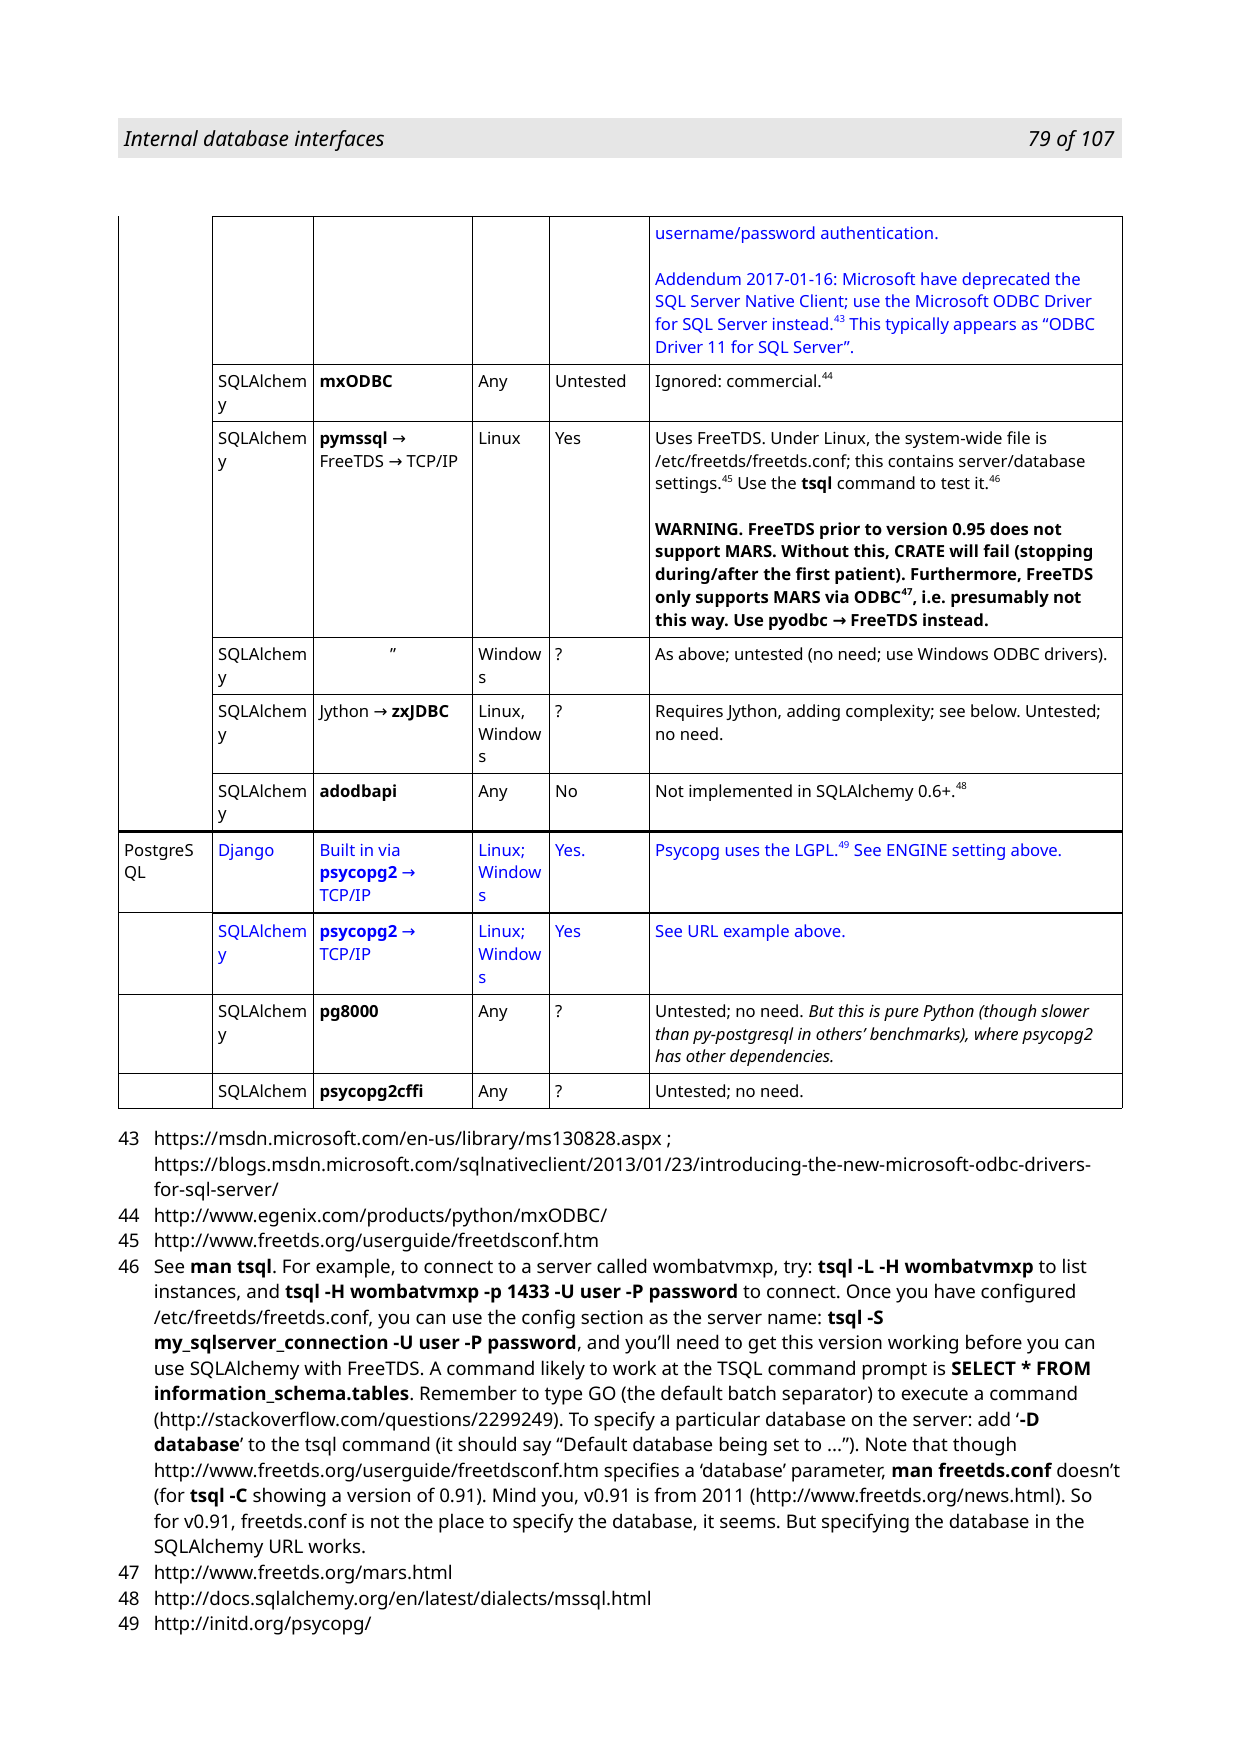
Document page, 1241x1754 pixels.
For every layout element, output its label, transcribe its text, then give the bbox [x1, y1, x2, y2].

table_cell Jython → zxJDBC [314, 695, 472, 773]
table_cell psycopg2 → TCP/IP [314, 914, 472, 994]
table_cell Untested; no need. [650, 1074, 1122, 1108]
table_cell SQLAlchemy [213, 774, 313, 830]
table_cell SQLAlchemy [213, 695, 313, 773]
table_cell pg8000 [314, 995, 472, 1073]
table_cell [119, 694, 212, 773]
table_cell [314, 217, 472, 364]
table_cell [119, 216, 212, 364]
table_cell Linux [473, 422, 549, 637]
table_cell [119, 421, 212, 637]
table_cell [213, 217, 313, 364]
table_cell SQLAlchemy [213, 995, 313, 1073]
table_cell [119, 637, 212, 694]
table_cell Any [473, 774, 549, 830]
table_cell Built in via psycopg2 → TCP/IP [314, 833, 472, 912]
table_cell Any [473, 365, 549, 421]
table_cell SQLAlchem [213, 1074, 313, 1108]
table_cell Not implemented in SQLAlchemy 0.6+. [650, 774, 1122, 830]
table_cell PostgreSQL [119, 833, 212, 912]
table_cell pymssql → FreeTDS → TCP/IP [314, 422, 472, 637]
table_cell psycopg2cffi [314, 1074, 472, 1108]
table_cell [119, 995, 212, 1073]
table_cell SQLAlchemy [213, 365, 313, 421]
table_cell [550, 217, 649, 364]
table_cell Yes. [550, 833, 649, 912]
table_cell No [550, 774, 649, 830]
table_cell Any [473, 995, 549, 1073]
table_cell As above; untested (no need; use Windows ODBC drivers). [650, 638, 1122, 694]
table_cell Ignored: commercial. [650, 365, 1122, 421]
table_cell Django [213, 833, 313, 912]
table_cell mxODBC [314, 365, 472, 421]
table_cell [119, 773, 212, 830]
table_cell Yes [550, 422, 649, 637]
table_cell See URL example above. [650, 914, 1122, 994]
table_cell Psycopg uses the LGPL. See ENGINE setting above. [650, 833, 1122, 912]
table_cell Untested [550, 365, 649, 421]
table_cell [119, 913, 212, 994]
table_cell SQLAlchemy [213, 914, 313, 994]
table_cell ? [550, 995, 649, 1073]
table_cell Requires Jython, adding complexity; see below. Untested; no need. [650, 695, 1122, 773]
table_cell ? [550, 695, 649, 773]
table_cell Yes [550, 914, 649, 994]
table_cell Windows [473, 638, 549, 694]
table_cell Linux; Windows [473, 833, 549, 912]
table_cell SQLAlchemy [213, 638, 313, 694]
table_cell ? [550, 638, 649, 694]
table_cell SQLAlchemy [213, 422, 313, 637]
table_cell Any [473, 1074, 549, 1108]
table_cell Untested; no need. But this is pure Python (though slower than py-postgresql in others’ benchmarks), where psycopg2 has other dependencies. [650, 995, 1122, 1073]
table_cell adodbapi [314, 774, 472, 830]
table_cell ” [314, 638, 472, 694]
table_cell [473, 217, 549, 364]
table_cell Linux, Windows [473, 695, 549, 773]
table_cell ? [550, 1074, 649, 1108]
table_cell Uses FreeTDS. Under Linux, the system-wide file is /etc/freetds/freetds.conf; this contains server/database settings. Use the tsql command to test it. WARNING. FreeTDS prior to version 0.95 does not support MARS. Without this, CRATE will fail (stopping during/after the first patient). Furthermore, FreeTDS only supports MARS via ODBC, i.e. presumably not this way. Use pyodbc → FreeTDS instead. [650, 422, 1122, 637]
table_cell username/password authentication. Addendum 2017-01-16: Microsoft have deprecated the SQL Server Native Client; use the Microsoft ODBC Driver for SQL Server instead. This typically appears as “ODBC Driver 11 for SQL Server”. [650, 217, 1122, 364]
table_cell [119, 1074, 212, 1108]
table_cell Linux; Windows [473, 914, 549, 994]
table_cell [119, 364, 212, 421]
